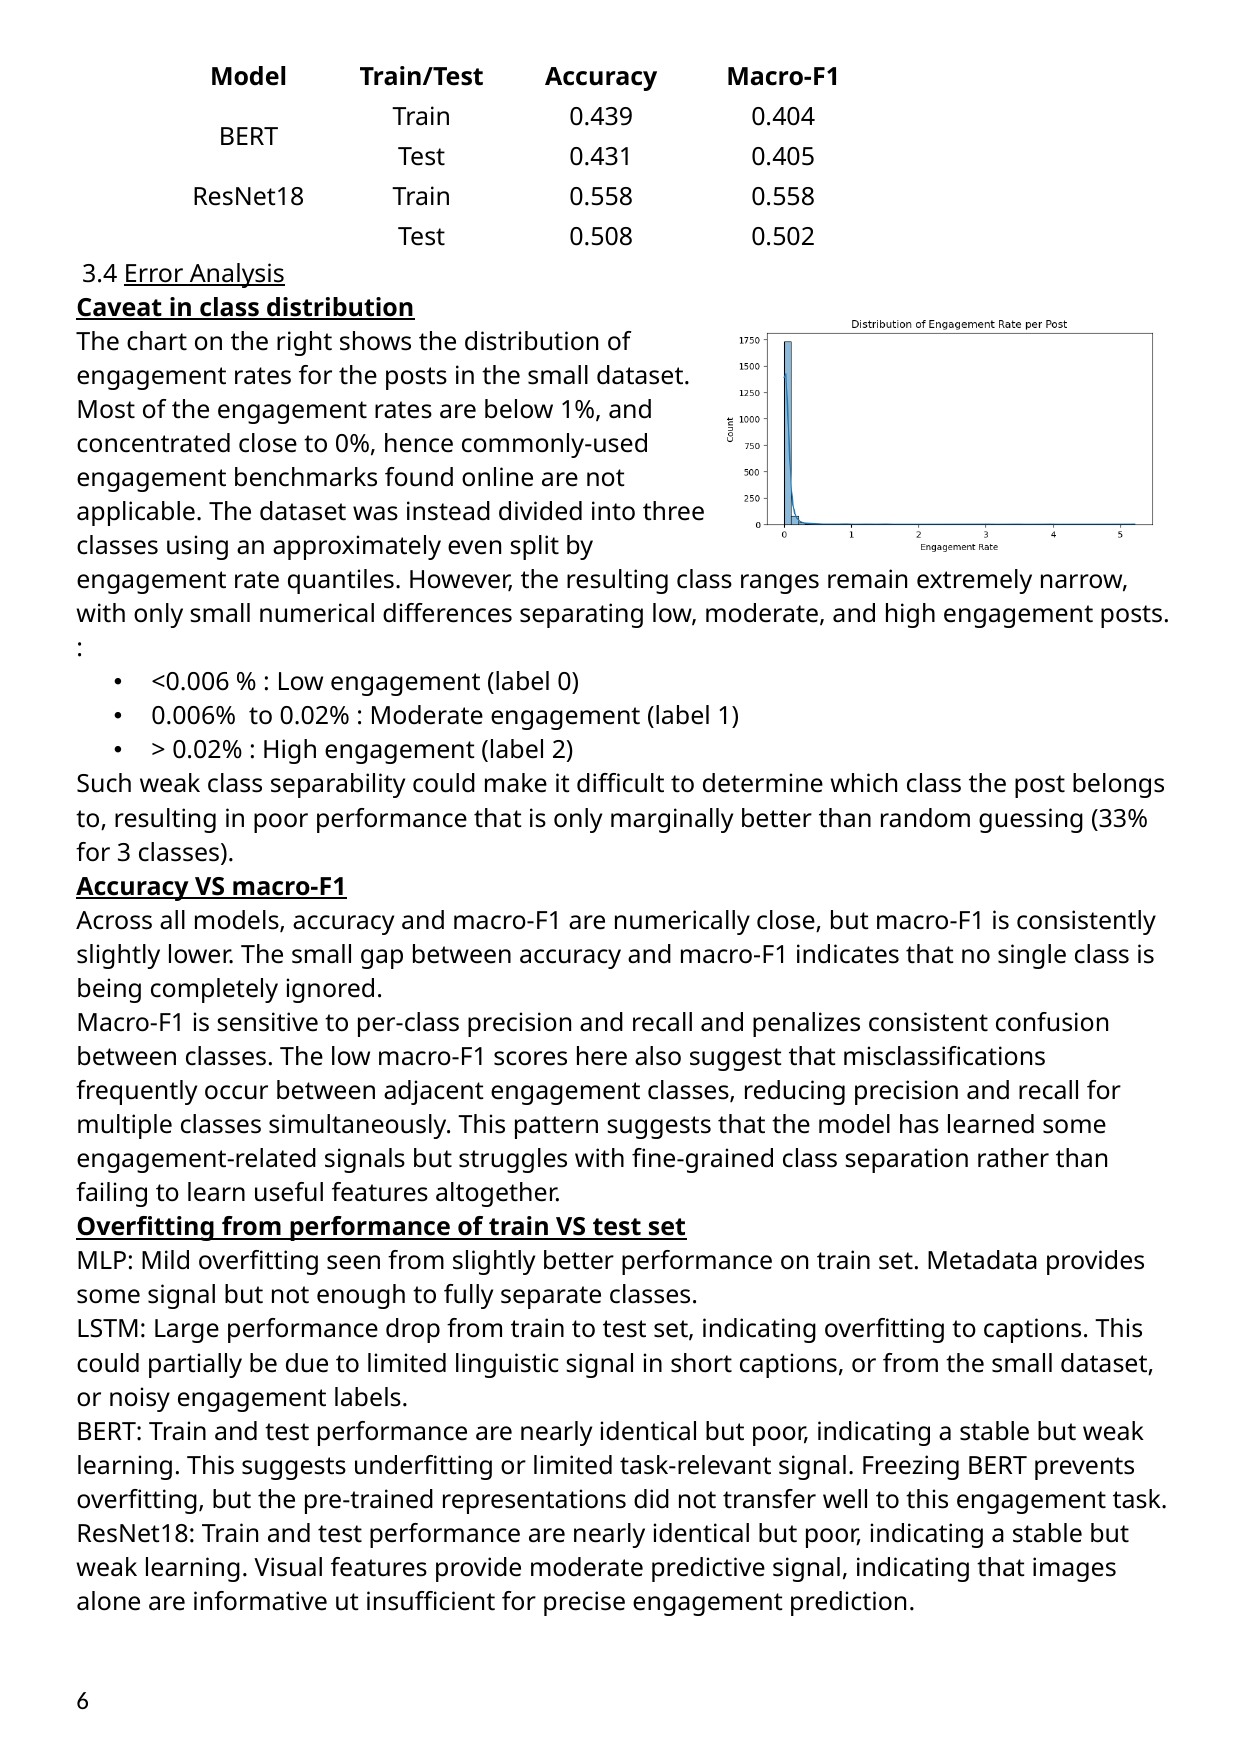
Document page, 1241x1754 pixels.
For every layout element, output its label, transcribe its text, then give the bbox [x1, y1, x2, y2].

table_cell 0.558 [519, 175, 683, 215]
table_header Train/Test [324, 56, 519, 96]
text The chart on the right shows the distribution of engagement rates for the posts in the small dataset. Most of the engagement rates are below 1%, and concentrated close to 0%, hence commonly-used engagement benchmarks found online are not applicable. The dataset was instead divided into three classes using an approximately even split by engagement rate quantiles. However, the resulting class ranges remain extremely narrow, with only small numerical differences separating low, moderate, and high engagement posts. : [76, 323, 1170, 664]
text Macro-F1 is sensitive to per-class precision and recall and penalizes consistent confusion between classes. The low macro-F1 scores here also suggest that misclassifications frequently occur between adjacent engagement classes, reducing precision and recall for multiple classes simultaneously. This pattern suggests that the model has learned some engagement-related signals but struggles with fine-grained class separation rather than failing to learn useful features altogether. [76, 1004, 1170, 1209]
table_cell Train [324, 175, 519, 215]
table_cell 0.502 [683, 215, 883, 255]
list 0.006% to 0.02% : Moderate engagement (label 1) [114, 698, 1170, 732]
text Accuracy VS macro-F1 [76, 868, 1170, 902]
table_cell Test [324, 136, 519, 175]
list <0.006 % : Low engagement (label 0) [114, 664, 1170, 698]
table_cell ResNet18 [173, 175, 324, 215]
text MLP: Mild overfitting seen from slightly better performance on train set. Metadata provides some signal but not enough to fully separate classes. [76, 1243, 1170, 1311]
text Such weak class separability could make it difficult to determine which class the post belongs to, resulting in poor performance that is only marginally better than random guessing (33% for 3 classes). [76, 766, 1170, 868]
table_header Model [173, 56, 324, 96]
table_cell 0.508 [519, 215, 683, 255]
text BERT: Train and test performance are nearly identical but poor, indicating a stable but weak learning. This suggests underfitting or limited task-relevant signal. Freezing BERT prevents overfitting, but the pre-trained representations did not transfer well to this engagement task. [76, 1413, 1170, 1516]
list > 0.02% : High engagement (label 2) [114, 732, 1170, 766]
text Caveat in class distribution [76, 289, 1170, 323]
text Overfitting from performance of train VS test set [76, 1209, 1170, 1243]
table_cell 0.558 [683, 175, 883, 215]
table_cell 0.405 [683, 136, 883, 175]
table_cell BERT [173, 96, 324, 175]
table_cell 0.404 [683, 96, 883, 136]
table_cell 0.431 [519, 136, 683, 175]
text Across all models, accuracy and macro-F1 are numerically close, but macro-F1 is consistently slightly lower. The small gap between accuracy and macro-F1 indicates that no single class is being completely ignored. [76, 902, 1170, 1004]
table_header Macro-F1 [683, 56, 883, 96]
table_cell Test [324, 215, 519, 255]
text ResNet18: Train and test performance are nearly identical but poor, indicating a stable but weak learning. Visual features provide moderate predictive signal, indicating that images alone are informative ut insufficient for precise engagement prediction. [76, 1516, 1170, 1618]
text LSTM: Large performance drop from train to test set, indicating overfitting to captions. This could partially be due to limited linguistic signal in short captions, or from the small dataset, or noisy engagement labels. [76, 1311, 1170, 1413]
table_header Accuracy [519, 56, 683, 96]
table_cell Train [324, 96, 519, 136]
table_cell 0.439 [519, 96, 683, 136]
picture [721, 315, 1157, 556]
subtitle Error Analysis [82, 255, 1170, 289]
